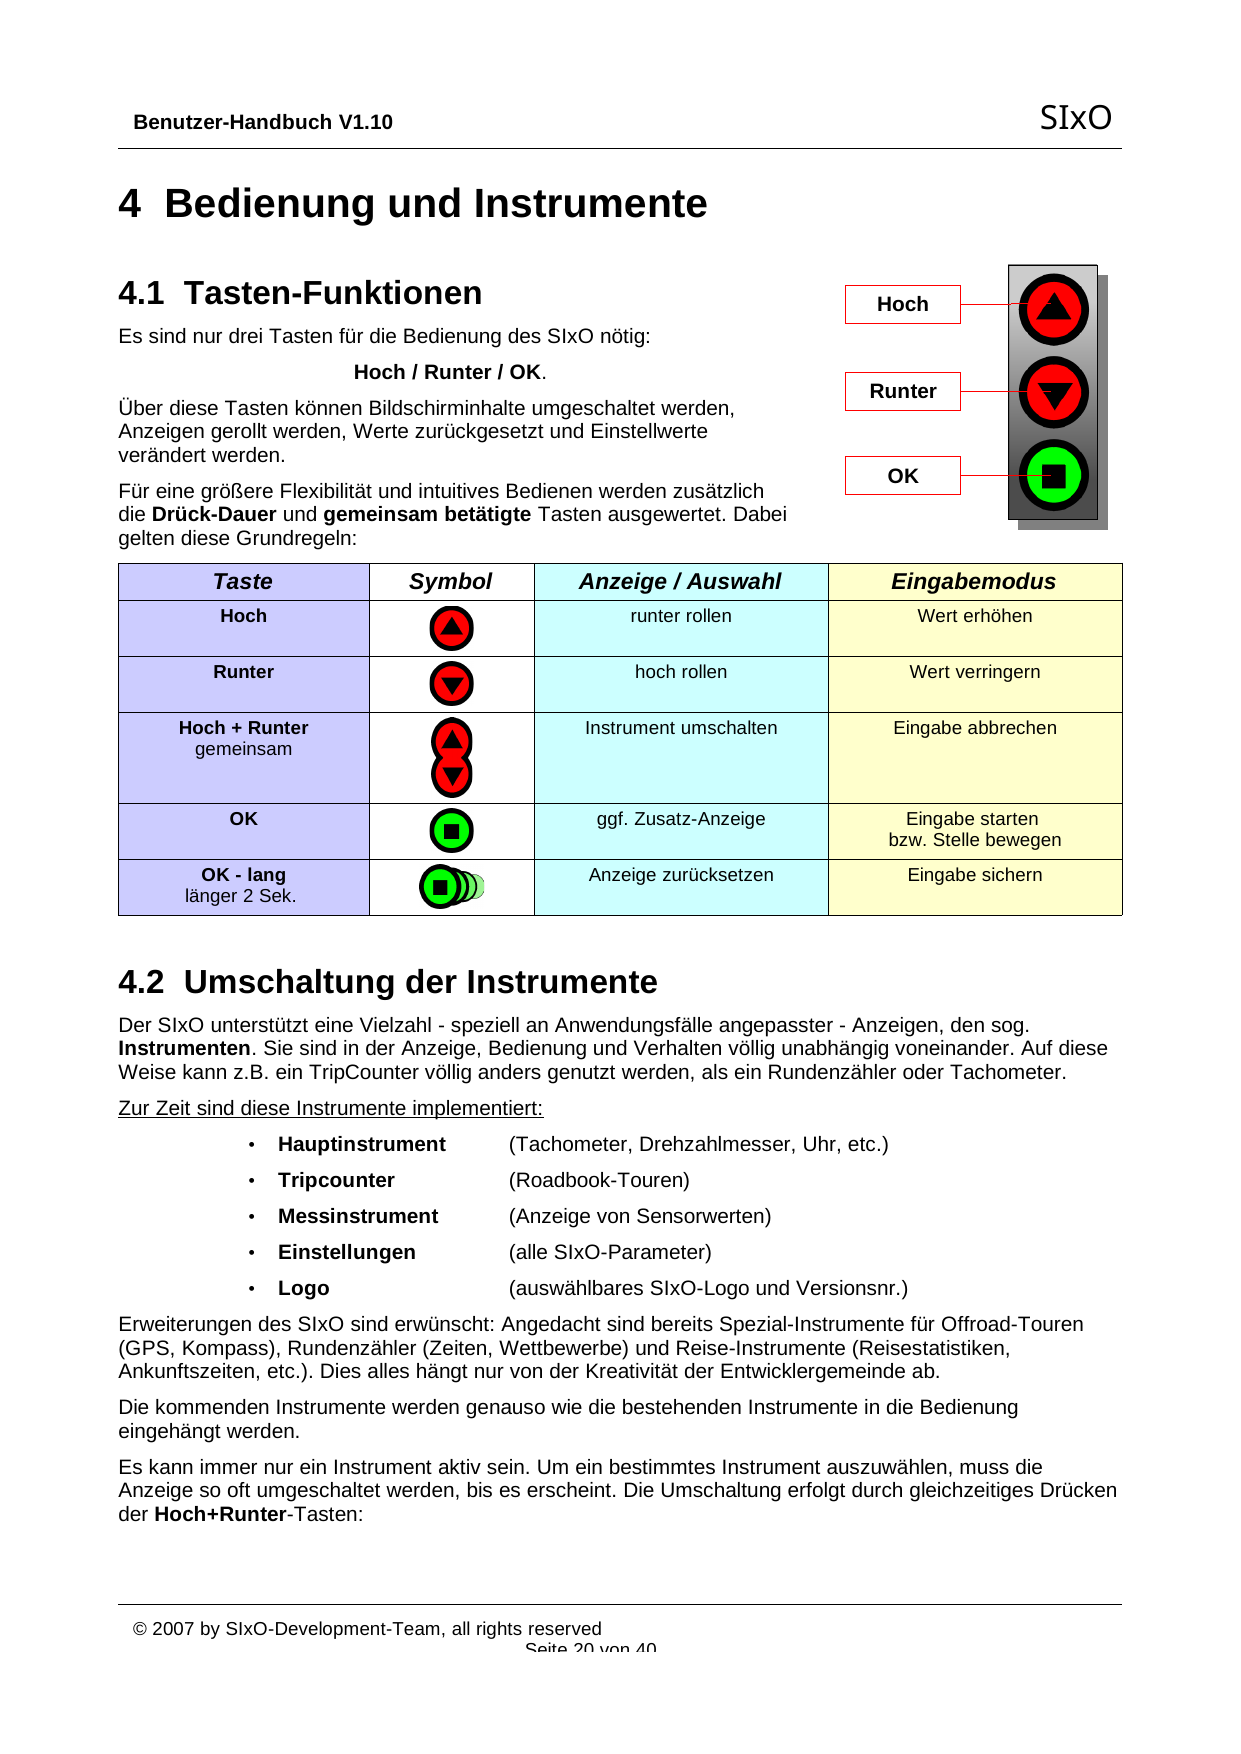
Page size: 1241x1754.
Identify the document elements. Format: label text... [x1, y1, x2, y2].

subtitle Bedienung und Instrumente [118, 180, 1122, 226]
table_cell [370, 804, 534, 859]
table_cell Eingabe sichern [829, 860, 1122, 915]
text Es kann immer nur ein Instrument aktiv sein. Um ein bestimmtes Instrument auszuwählen, muss die Anzeige so oft umgeschaltet werden, bis es erscheint. Die Umschaltung erfolgt durch gleichzeitiges Drücken der Hoch+Runter-Tasten: [118, 1455, 1122, 1526]
text Hoch / Runter / OK. [118, 360, 788, 384]
table_cell Hoch + Runter gemeinsam [119, 713, 369, 803]
table_cell Wert erhöhen [829, 601, 1122, 656]
table_cell [370, 601, 534, 656]
table_cell Runter [119, 657, 369, 712]
table_cell Wert verringern [829, 657, 1122, 712]
picture [429, 808, 474, 853]
table_cell [370, 713, 534, 803]
table_cell Instrument umschalten [535, 713, 828, 803]
table_header Taste [119, 564, 369, 600]
picture [1009, 266, 1097, 519]
table_cell runter rollen [535, 601, 828, 656]
text Zur Zeit sind diese Instrumente implementiert: [118, 1096, 1122, 1120]
table_header Eingabemodus [829, 564, 1122, 600]
list Tripcounter (Roadbook-Touren) [248, 1168, 1122, 1192]
list Logo (auswählbares SIxO-Logo und Versionsnr.) [248, 1276, 1122, 1300]
picture [429, 661, 474, 706]
table_cell [370, 657, 534, 712]
picture [431, 717, 473, 798]
table_cell Eingabe starten bzw. Stelle bewegen [829, 804, 1122, 859]
text Über diese Tasten können Bildschirminhalte umgeschaltet werden, Anzeigen gerollt werden, Werte zurückgesetzt und Einstellwerte verändert werden. [118, 396, 788, 467]
text Die kommenden Instrumente werden genauso wie die bestehenden Instrumente in die Bedienung eingehängt werden. [118, 1396, 1122, 1443]
list Messinstrument (Anzeige von Sensorwerten) [248, 1204, 1122, 1228]
subtitle Umschaltung der Instrumente [118, 963, 1122, 1001]
picture [419, 864, 485, 909]
subtitle [1098, 264, 1122, 312]
text Erweiterungen des SIxO sind erwünscht: Angedacht sind bereits Spezial-Instrumente für Offroad-Touren (GPS, Kompass), Rundenzähler (Zeiten, Wettbewerbe) und Reise-Instrumente (Reisestatistiken, Ankunftszeiten, etc.). Dies alles hängt nur von der Kreativität der Entwicklergemeinde ab. [118, 1312, 1122, 1383]
table_header Anzeige / Auswahl [535, 564, 828, 600]
text Der SIxO unterstützt eine Vielzahl - speziell an Anwendungsfälle angepasster - Anzeigen, den sog. Instrumenten. Sie sind in der Anzeige, Bedienung und Verhalten völlig unabhängig voneinander. Auf diese Weise kann z.B. ein TripCounter völlig anders genutzt werden, als ein Rundenzähler oder Tachometer. [118, 1013, 1122, 1084]
list Einstellungen (alle SIxO-Parameter) [248, 1240, 1122, 1264]
table_cell ggf. Zusatz-Anzeige [535, 804, 828, 859]
table_cell [370, 860, 534, 915]
table_header Symbol [370, 564, 534, 600]
table_cell Eingabe abbrechen [829, 713, 1122, 803]
list Hauptinstrument (Tachometer, Drehzahlmesser, Uhr, etc.) [248, 1132, 1122, 1156]
text Für eine größere Flexibilität und intuitives Bedienen werden zusätzlich die Drück-Dauer und gemeinsam betätigte Tasten ausgewertet. Dabei gelten diese Grundregeln: [118, 479, 1122, 550]
subtitle Tasten-Funktionen [118, 264, 1108, 545]
table_cell OK - lang länger 2 Sek. [119, 860, 369, 915]
text Es sind nur drei Tasten für die Bedienung des SIxO nötig: [118, 324, 788, 348]
table_cell Anzeige zurücksetzen [535, 860, 828, 915]
picture [429, 606, 474, 651]
table_cell OK [119, 804, 369, 859]
table_cell Hoch [119, 601, 369, 656]
table_cell hoch rollen [535, 657, 828, 712]
